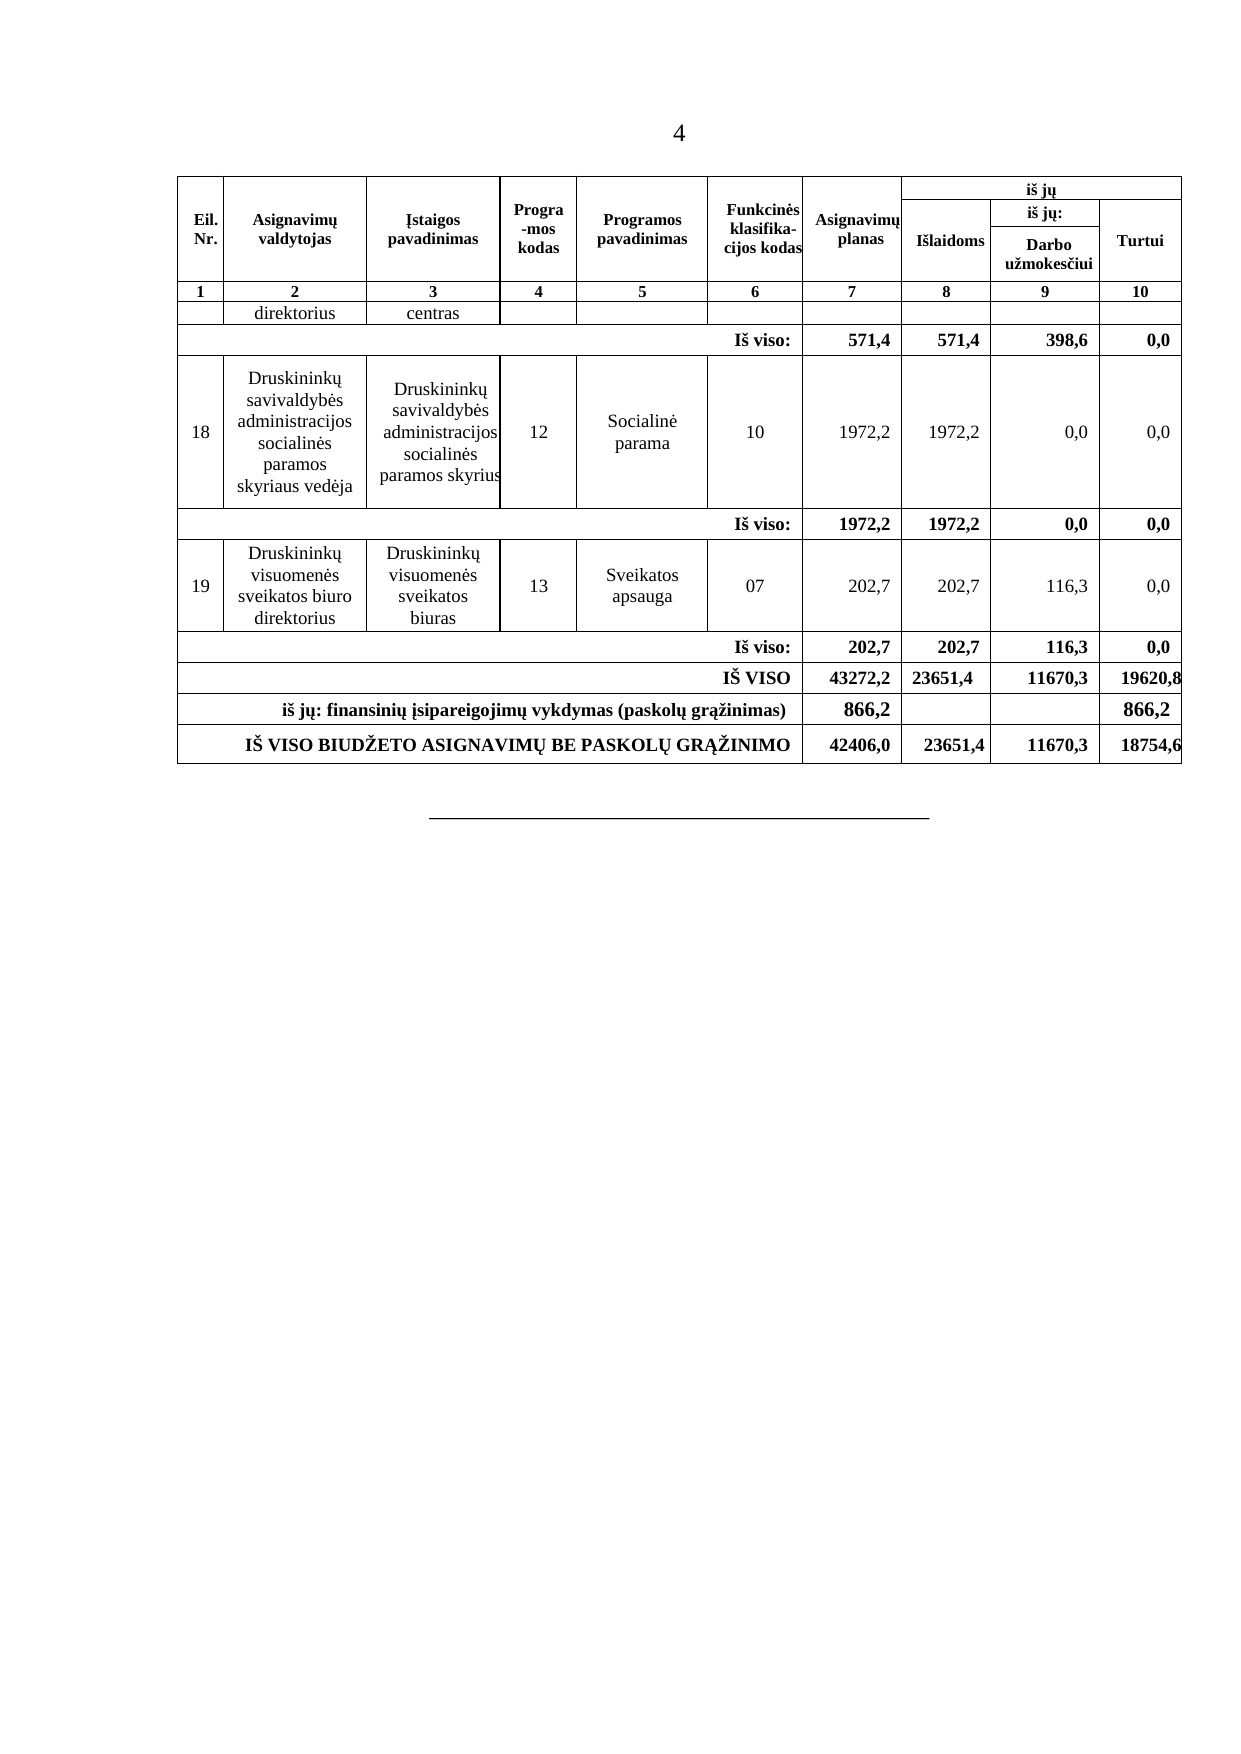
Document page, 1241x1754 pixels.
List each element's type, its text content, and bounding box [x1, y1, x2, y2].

table_cell 42406,0 [803, 725, 901, 763]
table_cell 19620,8 [1100, 663, 1181, 693]
table_cell Iš viso: [178, 632, 802, 662]
table_cell [902, 302, 990, 323]
table_cell 5 [577, 282, 707, 301]
table_cell [577, 302, 707, 323]
table_cell Darbo užmokesčiui [991, 227, 1099, 281]
table_cell 0,0 [991, 509, 1099, 539]
table_cell 398,6 [991, 325, 1099, 355]
table_cell [991, 694, 1099, 724]
table_cell 11670,3 [991, 725, 1099, 763]
table_cell Druskininkų savivaldybės administracijos socialinės paramos skyriaus vedėja [224, 356, 366, 508]
table_cell 23651,4 [902, 725, 990, 763]
table_cell 202,7 [902, 540, 990, 631]
table_cell 116,3 [991, 540, 1099, 631]
table_cell 07 [708, 540, 802, 631]
table_cell 6 [708, 282, 802, 301]
table_cell Išlaidoms [902, 200, 990, 281]
table_cell Socialinė parama [577, 356, 707, 508]
table_cell 7 [803, 282, 901, 301]
table_cell [178, 302, 223, 323]
table_cell 571,4 [902, 325, 990, 355]
table_cell 18 [178, 356, 223, 508]
table_cell [803, 302, 901, 323]
table_cell 202,7 [803, 540, 901, 631]
table_cell 13 [501, 540, 576, 631]
table_header Progra-mos kodas [501, 177, 576, 281]
text ________________________________________ [177, 793, 1181, 822]
table_cell Druskininkų savivaldybės administracijos socialinės paramos skyrius [367, 356, 499, 508]
table_cell iš jų: finansinių įsipareigojimų vykdymas (paskolų grąžinimas) [178, 694, 802, 724]
table_cell 1972,2 [902, 356, 990, 508]
table_cell [1100, 302, 1181, 323]
table_header Programos pavadinimas [577, 177, 707, 281]
table_cell 18754,6 [1100, 725, 1181, 763]
table_cell centras [367, 302, 499, 323]
table_header iš jų [902, 177, 1181, 199]
table_cell 116,3 [991, 632, 1099, 662]
table_cell [708, 302, 802, 323]
table_cell iš jų: [991, 200, 1099, 226]
table_cell [501, 302, 576, 323]
table_cell [902, 694, 990, 724]
table_cell IŠ VISO [178, 663, 802, 693]
table_cell IŠ VISO BIUDŽETO ASIGNAVIMŲ BE PASKOLŲ GRĄŽINIMO [178, 725, 802, 763]
table_cell 1972,2 [803, 509, 901, 539]
table_cell 866,2 [803, 694, 901, 724]
table_cell 0,0 [1100, 325, 1181, 355]
table_cell 9 [991, 282, 1099, 301]
table_cell [991, 302, 1099, 323]
table_cell 1 [178, 282, 223, 301]
table_header Asignavimų valdytojas [224, 177, 366, 281]
table_cell Sveikatos apsauga [577, 540, 707, 631]
table_cell 2 [224, 282, 366, 301]
table_cell 0,0 [991, 356, 1099, 508]
table_cell 19 [178, 540, 223, 631]
table_cell 0,0 [1100, 509, 1181, 539]
table_cell 43272,2 [803, 663, 901, 693]
table_header Asignavimų planas [803, 177, 901, 281]
table_cell 866,2 [1100, 694, 1181, 724]
table_cell direktorius [224, 302, 366, 323]
table_cell 10 [708, 356, 802, 508]
table_cell Druskininkų visuomenės sveikatos biuro direktorius [224, 540, 366, 631]
table_cell 11670,3 [991, 663, 1099, 693]
table_header Eil. Nr. [178, 177, 223, 281]
table_cell 571,4 [803, 325, 901, 355]
table_cell 4 [501, 282, 576, 301]
table_cell 23651,4 [902, 663, 990, 693]
table_cell 1972,2 [803, 356, 901, 508]
table_cell Iš viso: [178, 325, 802, 355]
table_cell Iš viso: [178, 509, 802, 539]
table_cell 202,7 [902, 632, 990, 662]
table_cell 0,0 [1100, 632, 1181, 662]
table_cell 10 [1100, 282, 1181, 301]
table_cell 12 [501, 356, 576, 508]
table_cell Druskininkų visuomenės sveikatos biuras [367, 540, 499, 631]
table_header Funkcinės klasifika-cijos kodas [708, 177, 802, 281]
table_cell 0,0 [1100, 356, 1181, 508]
table_cell 1972,2 [902, 509, 990, 539]
table_header Įstaigos pavadinimas [367, 177, 499, 281]
table_cell 0,0 [1100, 540, 1181, 631]
table_cell Turtui [1100, 200, 1181, 281]
table_cell 202,7 [803, 632, 901, 662]
table_cell 8 [902, 282, 990, 301]
table_cell 3 [367, 282, 499, 301]
